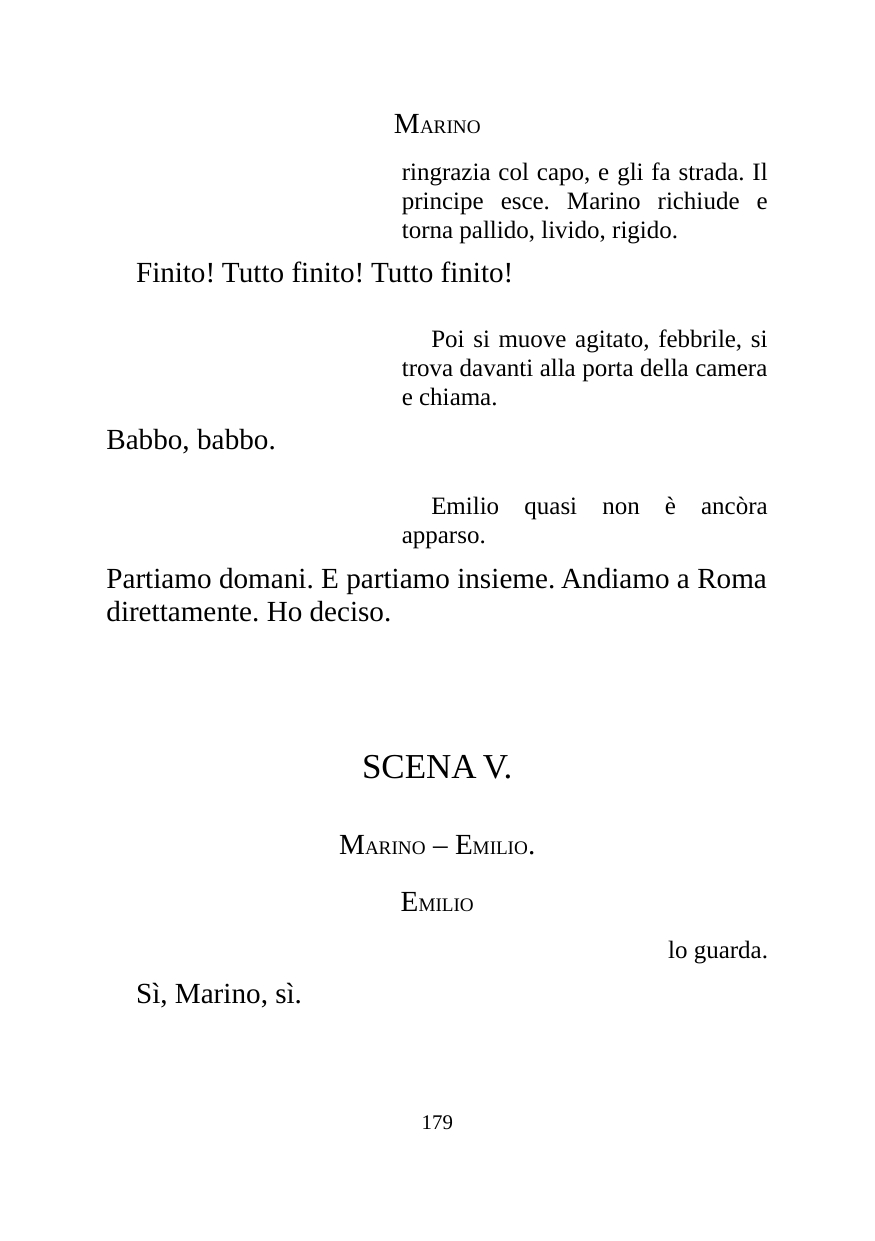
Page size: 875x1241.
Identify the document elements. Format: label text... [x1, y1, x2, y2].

text Sì, Marino, sì. [106, 976, 768, 1010]
subtitle SCENA V. [106, 746, 768, 786]
text Babbo, babbo. [106, 422, 768, 456]
text Finito! Tutto finito! Tutto finito! [106, 256, 768, 289]
text lo guarda. [106, 936, 768, 964]
text ringrazia col capo, e gli fa strada. Il principe esce. Marino richiude e torna pallido, livido, rigido. [402, 157, 768, 244]
text Emilio [106, 884, 768, 918]
text Partiamo domani. E partiamo insieme. Andiamo a Roma direttamente. Ho deciso. [106, 561, 768, 628]
text Marino – Emilio. [106, 827, 768, 861]
text Marino [106, 106, 768, 140]
text Emilio quasi non è ancòra apparso. [402, 491, 768, 549]
text Poi si muove agitato, febbrile, si trova davanti alla porta della camera e chiama. [402, 324, 768, 411]
